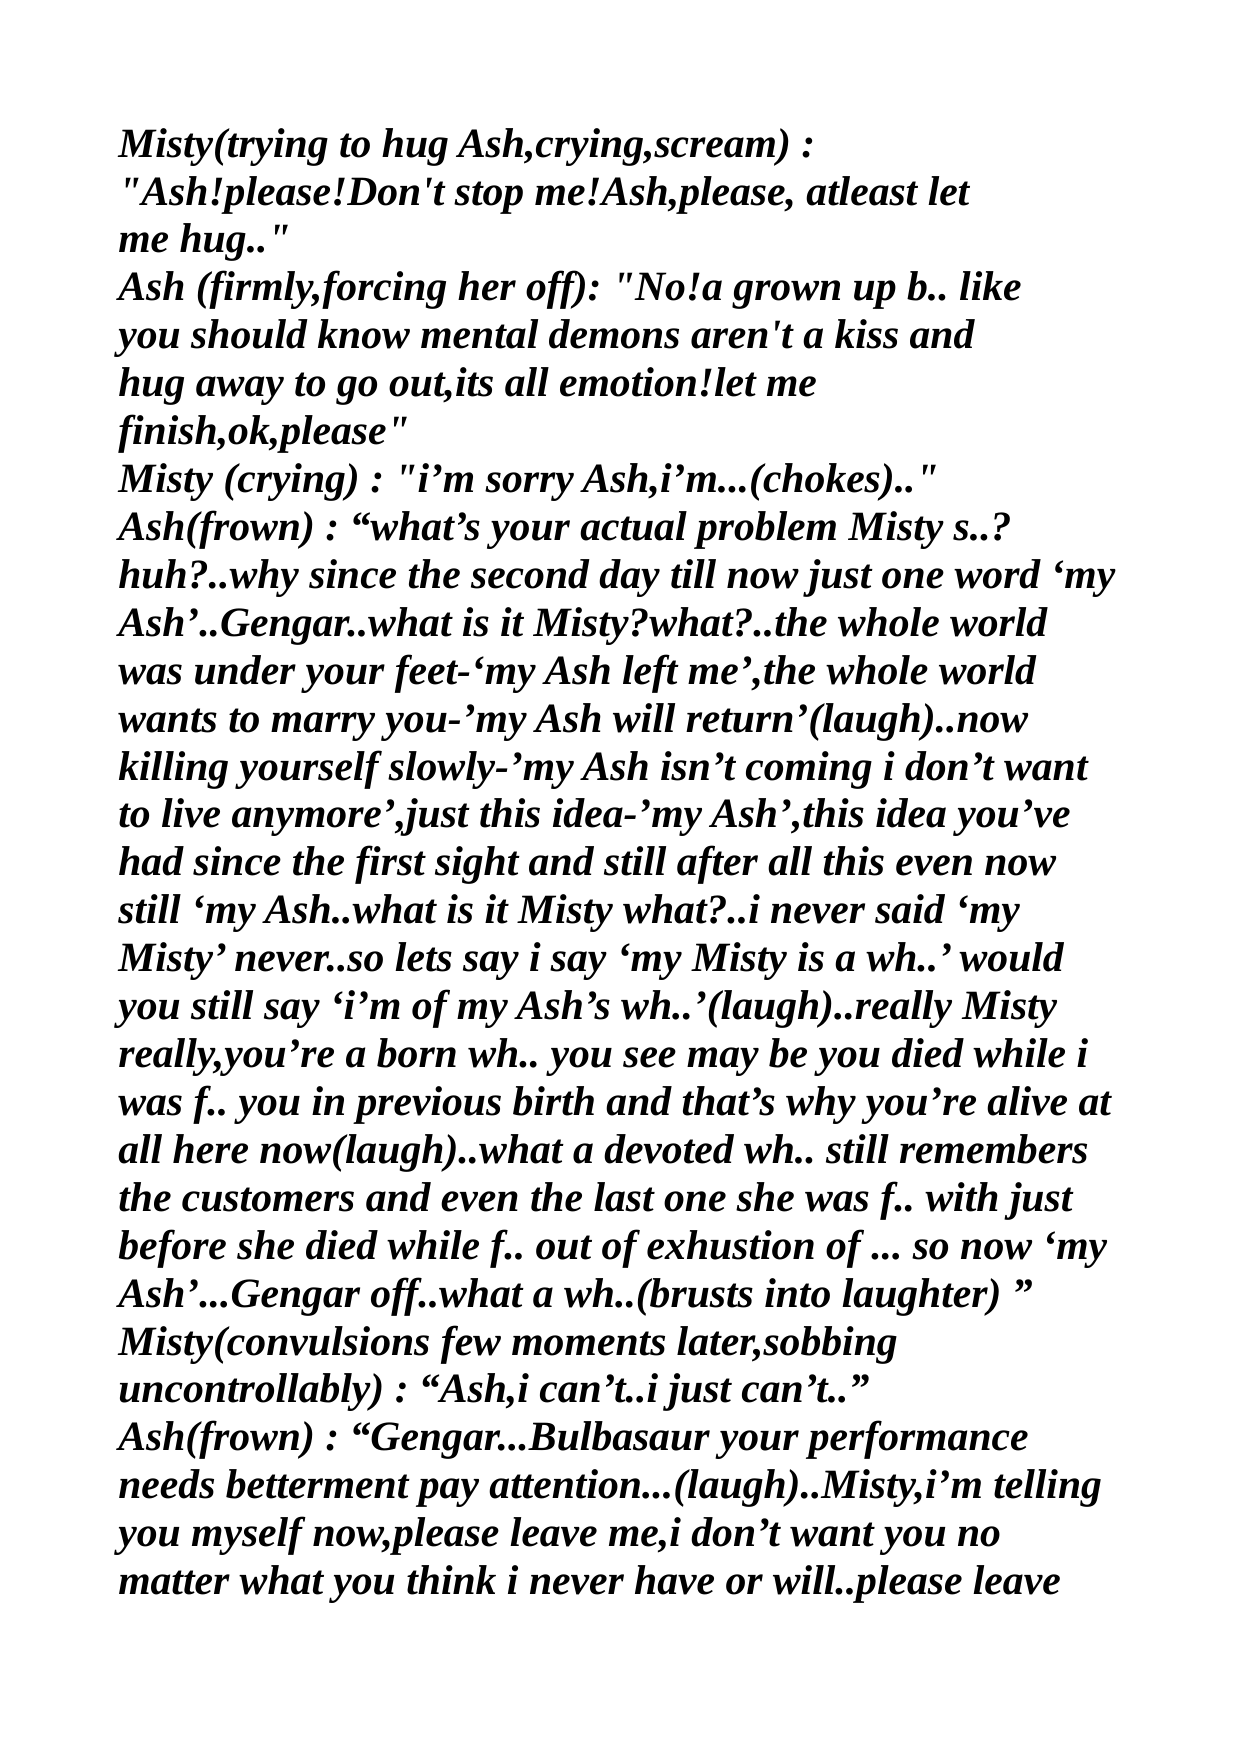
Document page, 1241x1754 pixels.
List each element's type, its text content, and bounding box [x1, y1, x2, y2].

text "Ash!please!Don't stop me!Ash,please, atleast let [118, 166, 1122, 214]
text Misty(trying to hug Ash,crying,scream) : [118, 118, 1122, 166]
text you should know mental demons aren't a kiss and [118, 310, 1122, 358]
text Ash(frown) : “what’s your actual problem Misty s..?huh?..why since the second day till now just one word ‘my Ash’..Gengar..what is it Misty?what?..the whole world was under your feet-‘my Ash left me’,the whole world wants to marry you-’my Ash will return’(laugh)..now killing yourself slowly-’my Ash isn’t coming i don’t want to live anymore’,just this idea-’my Ash’,this idea you’ve had since the first sight and still after all this even now still ‘my Ash..what is it Misty what?..i never said ‘my Misty’ never..so lets say i say ‘my Misty is a wh..’ would you still say ‘i’m of my Ash’s wh..’(laugh)..really Misty really,you’re a born wh.. you see may be you died while i was f.. you in previous birth and that’s why you’re alive at all here now(laugh)..what a devoted wh.. still remembers the customers and even the last one she was f.. with just before she died while f.. out of exhustion of ... so now ‘my Ash’...Gengar off..what a wh..(brusts into laughter) ” [118, 501, 1122, 1316]
text hug away to go out,its all emotion!let me [118, 358, 1122, 406]
text me hug.." [118, 214, 1122, 262]
text Ash (firmly,forcing her off): "No!a grown up b.. like [118, 262, 1122, 310]
text Ash(frown) : “Gengar...Bulbasaur your performance needs betterment pay attention...(laugh)..Misty,i’m telling you myself now,please leave me,i don’t want you no matter what you think i never have or will..please leave [118, 1412, 1122, 1603]
text finish,ok,please" [118, 406, 1122, 453]
text Misty (crying) : "i’m sorry Ash,i’m...(chokes).." [118, 453, 1122, 501]
text Misty(convulsions few moments later,sobbing uncontrollably) : “Ash,i can’t..i just can’t..” [118, 1316, 1122, 1412]
